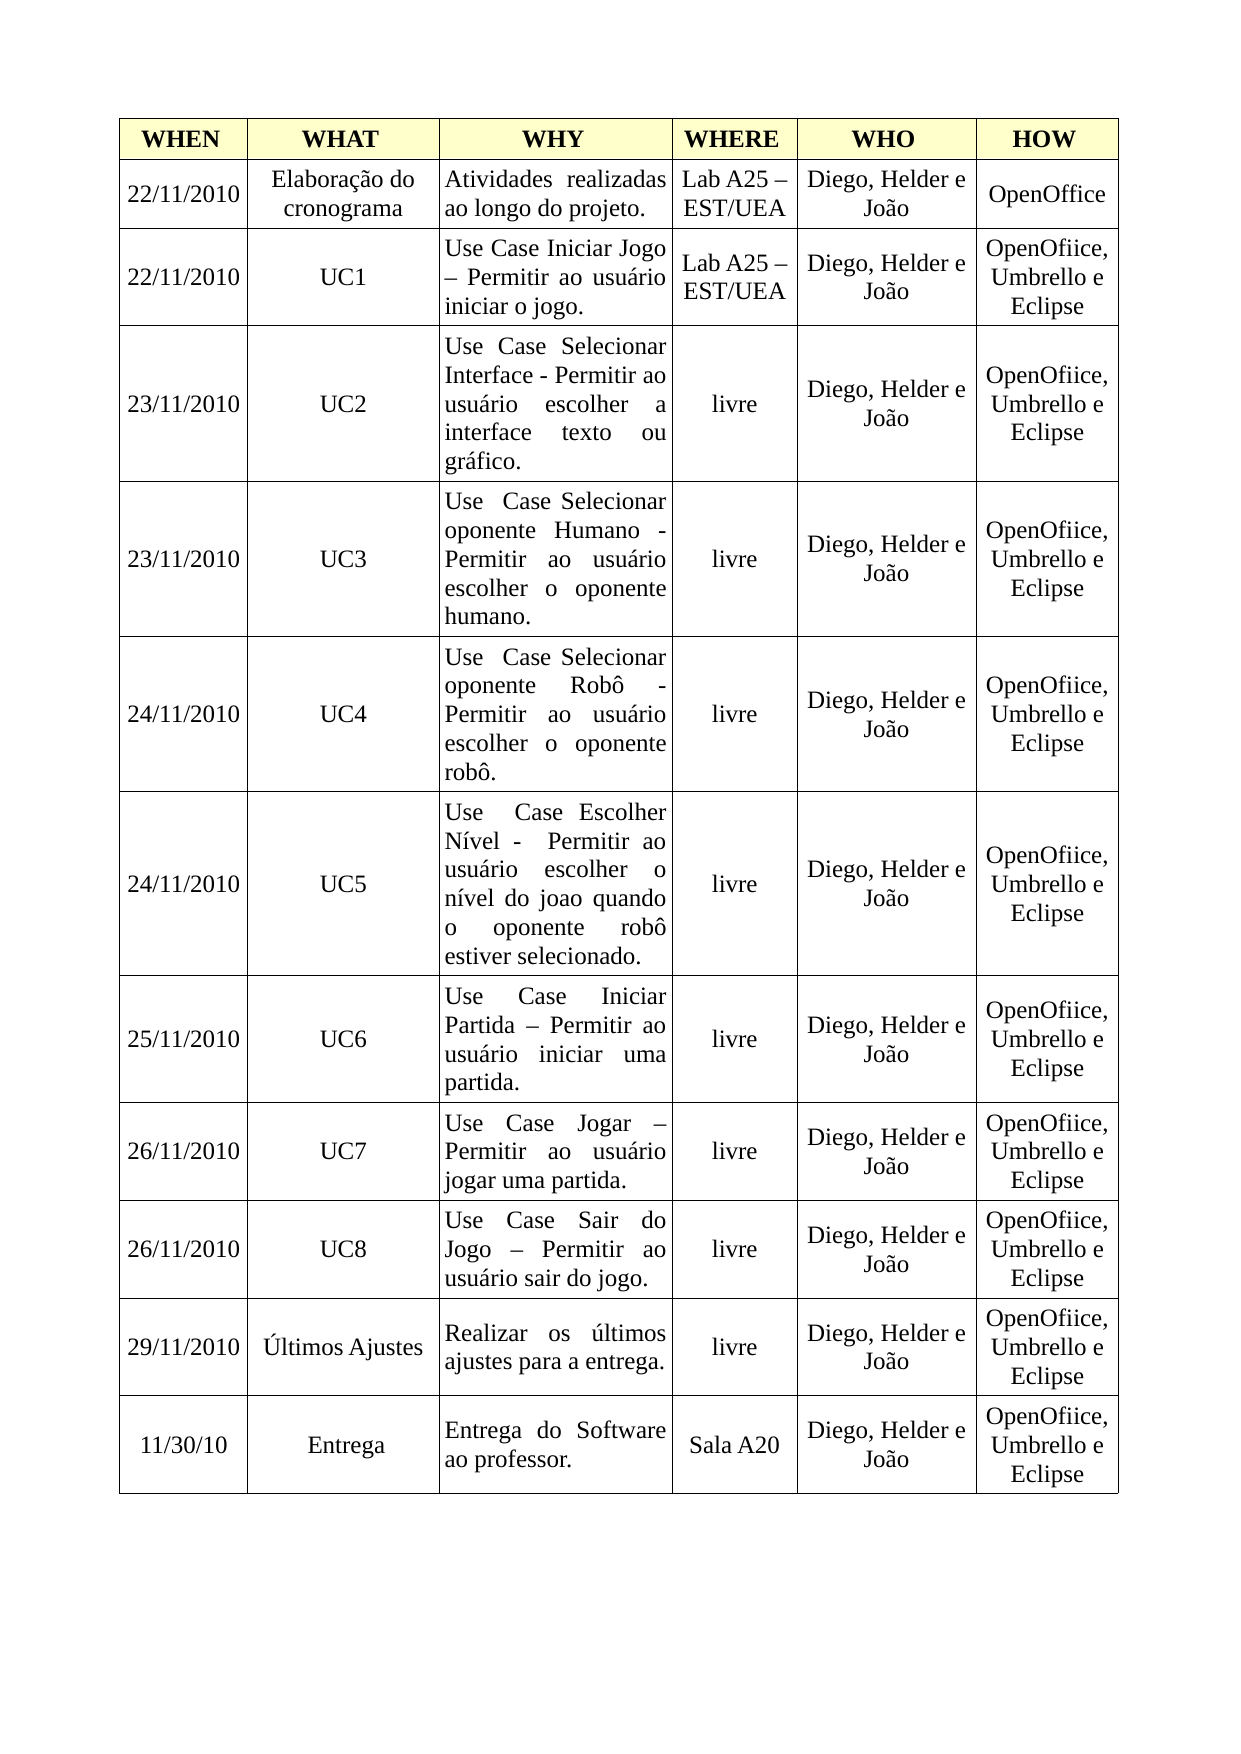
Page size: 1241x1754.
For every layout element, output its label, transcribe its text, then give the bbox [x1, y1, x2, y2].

table_cell livre [673, 326, 797, 481]
table_cell Atividades realizadas ao longo do projeto. [440, 160, 672, 227]
table_cell OpenOfiice, Umbrello e Eclipse [977, 976, 1118, 1102]
table_cell Use Case Jogar – Permitir ao usuário jogar uma partida. [440, 1103, 672, 1200]
table_cell UC3 [248, 482, 439, 636]
table_cell Diego, Helder e João [798, 792, 976, 975]
table_cell Use Case Sair do Jogo – Permitir ao usuário sair do jogo. [440, 1201, 672, 1297]
table_cell Diego, Helder e João [798, 160, 976, 227]
table_cell Diego, Helder e João [798, 482, 976, 636]
table_cell OpenOfiice, Umbrello e Eclipse [977, 637, 1118, 791]
table_cell 23/11/2010 [120, 482, 247, 636]
table_cell OpenOfiice, Umbrello e Eclipse [977, 1103, 1118, 1200]
table_cell UC5 [248, 792, 439, 975]
table_cell OpenOfiice, Umbrello e Eclipse [977, 792, 1118, 975]
table_cell Lab A25 – EST/UEA [673, 229, 797, 325]
table_header WHO [798, 119, 976, 158]
table_cell Use Case Iniciar Jogo – Permitir ao usuário iniciar o jogo. [440, 229, 672, 325]
table_header WHERE [673, 119, 797, 158]
table_cell OpenOffice [977, 160, 1118, 227]
table_header HOW [977, 119, 1118, 158]
table_header WHEN [120, 119, 247, 158]
table_cell livre [673, 1103, 797, 1200]
table_cell 25/11/2010 [120, 976, 247, 1102]
table_cell Use Case Escolher Nível - Permitir ao usuário escolher o nível do joao quando o oponente robô estiver selecionado. [440, 792, 672, 975]
table_cell UC4 [248, 637, 439, 791]
table_cell Use Case Selecionar oponente Humano - Permitir ao usuário escolher o oponente humano. [440, 482, 672, 636]
table_cell 26/11/2010 [120, 1103, 247, 1200]
table_cell UC2 [248, 326, 439, 481]
table_cell Sala A20 [673, 1396, 797, 1493]
table_cell Diego, Helder e João [798, 1396, 976, 1493]
table_cell livre [673, 1201, 797, 1297]
table_cell OpenOfiice, Umbrello e Eclipse [977, 1396, 1118, 1493]
table_cell livre [673, 1299, 797, 1395]
table_cell Use Case Iniciar Partida – Permitir ao usuário iniciar uma partida. [440, 976, 672, 1102]
table_cell 29/11/2010 [120, 1299, 247, 1395]
table_cell Diego, Helder e João [798, 637, 976, 791]
table_cell Diego, Helder e João [798, 1103, 976, 1200]
table_cell OpenOfiice, Umbrello e Eclipse [977, 229, 1118, 325]
table_cell OpenOfiice, Umbrello e Eclipse [977, 482, 1118, 636]
table_cell OpenOfiice, Umbrello e Eclipse [977, 1201, 1118, 1297]
table_cell 24/11/2010 [120, 637, 247, 791]
table_cell OpenOfiice, Umbrello e Eclipse [977, 1299, 1118, 1395]
table_cell UC6 [248, 976, 439, 1102]
table_cell OpenOfiice, Umbrello e Eclipse [977, 326, 1118, 481]
table_cell Diego, Helder e João [798, 1299, 976, 1395]
table_cell 22/11/2010 [120, 160, 247, 227]
table_cell Realizar os últimos ajustes para a entrega. [440, 1299, 672, 1395]
table_cell 26/11/2010 [120, 1201, 247, 1297]
table_cell Entrega do Software ao professor. [440, 1396, 672, 1493]
table_cell Diego, Helder e João [798, 326, 976, 481]
table_cell 23/11/2010 [120, 326, 247, 481]
table_cell 30/11/10 [120, 1396, 247, 1493]
table_cell UC7 [248, 1103, 439, 1200]
table_cell Diego, Helder e João [798, 229, 976, 325]
table_cell 24/11/2010 [120, 792, 247, 975]
table_cell UC8 [248, 1201, 439, 1297]
table_cell Use Case Selecionar Interface - Permitir ao usuário escolher a interface texto ou gráfico. [440, 326, 672, 481]
table_cell livre [673, 637, 797, 791]
table_cell Entrega [248, 1396, 439, 1493]
table_cell UC1 [248, 229, 439, 325]
table_header WHY [440, 119, 672, 158]
table_cell livre [673, 976, 797, 1102]
table_header WHAT [248, 119, 439, 158]
table_cell Diego, Helder e João [798, 1201, 976, 1297]
table_cell Lab A25 – EST/UEA [673, 160, 797, 227]
table_cell livre [673, 482, 797, 636]
table_cell livre [673, 792, 797, 975]
table_cell Use Case Selecionar oponente Robô - Permitir ao usuário escolher o oponente robô. [440, 637, 672, 791]
table_cell Diego, Helder e João [798, 976, 976, 1102]
table_cell Últimos Ajustes [248, 1299, 439, 1395]
table_cell 22/11/2010 [120, 229, 247, 325]
table_cell Elaboração do cronograma [248, 160, 439, 227]
